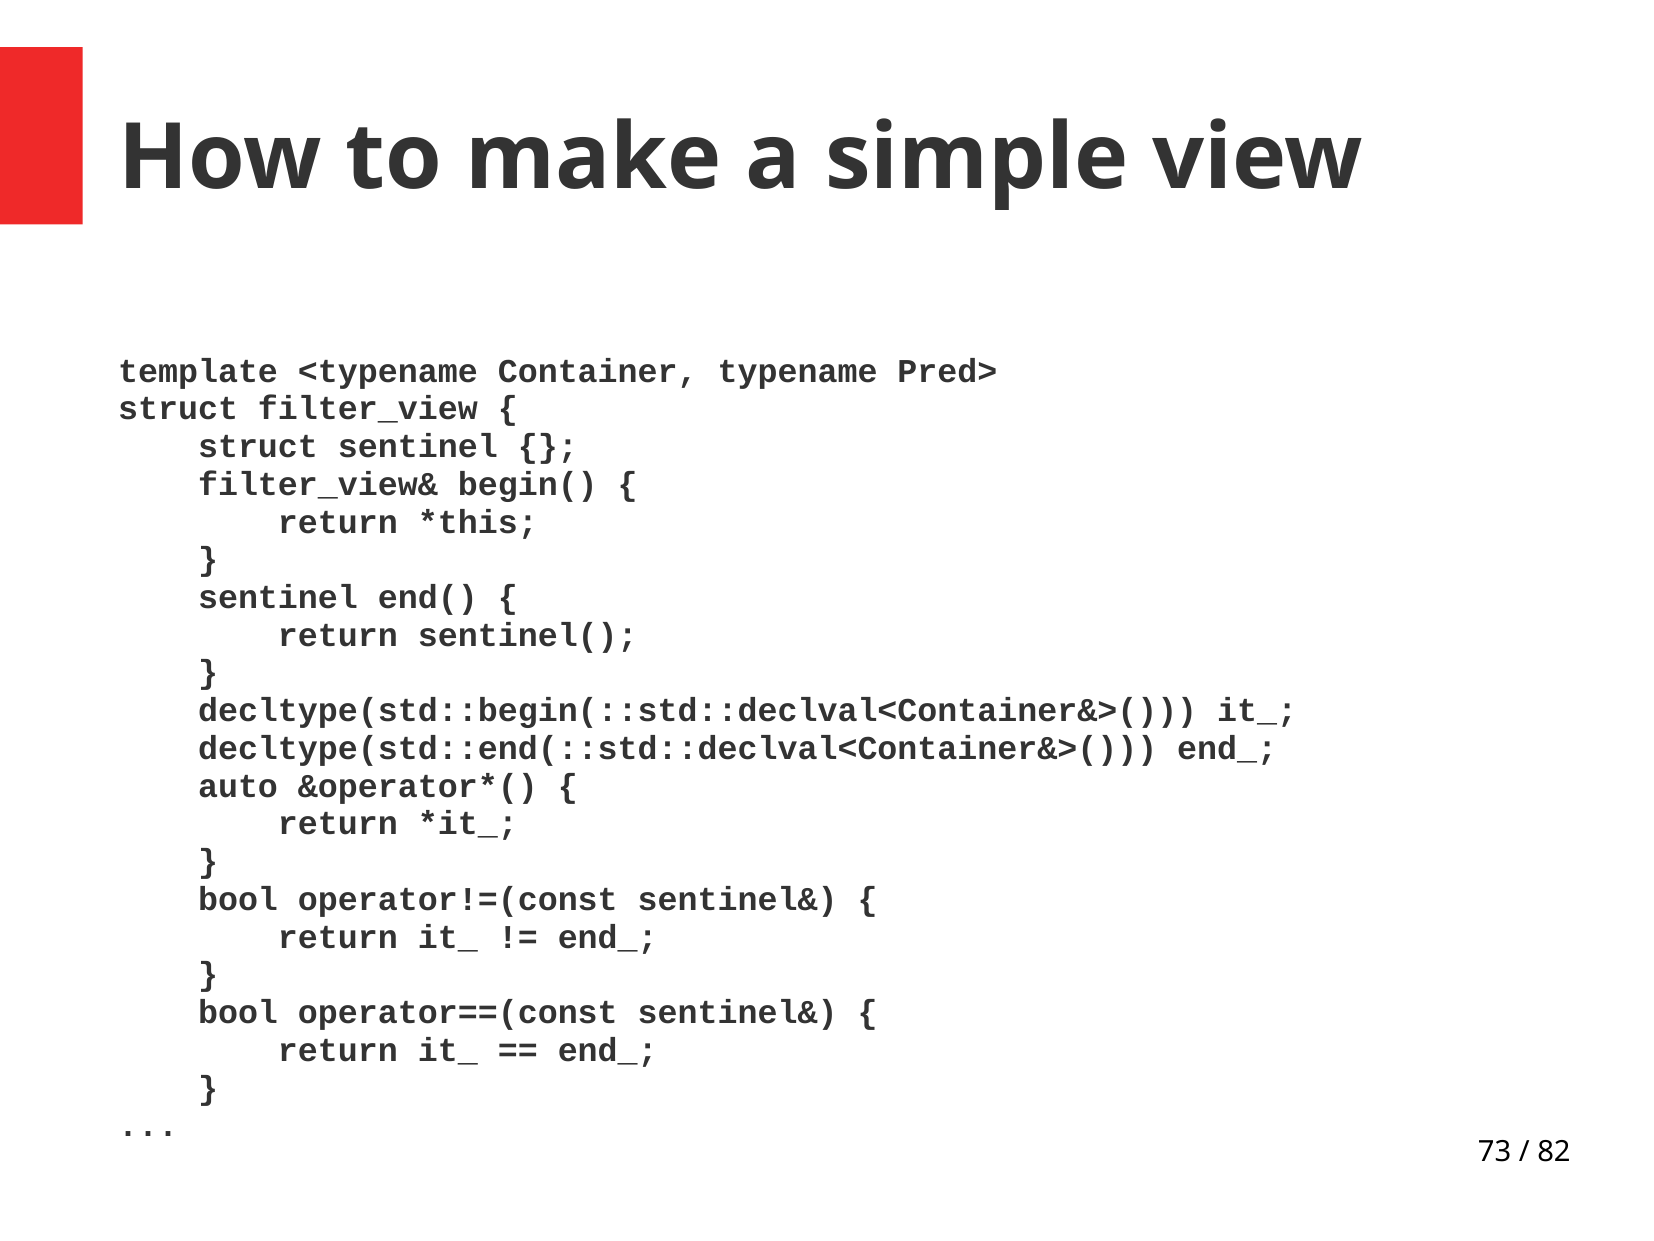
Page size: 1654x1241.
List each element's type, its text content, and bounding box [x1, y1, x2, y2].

list template <typename Container, typename Pred> struct filter_view { struct sentinel {}; filter_view& begin() { return *this; } sentinel end() { return sentinel(); } decltype(std::begin(::std::declval<Container&>())) it_; decltype(std::end(::std::declval<Container&>())) end_; auto &operator*() { return *it_; } bool operator!=(const sentinel&) { return it_ != end_; } bool operator==(const sentinel&) { return it_ == end_; } ... [118, 354, 1536, 1074]
title How to make a simple view [118, 49, 1571, 257]
